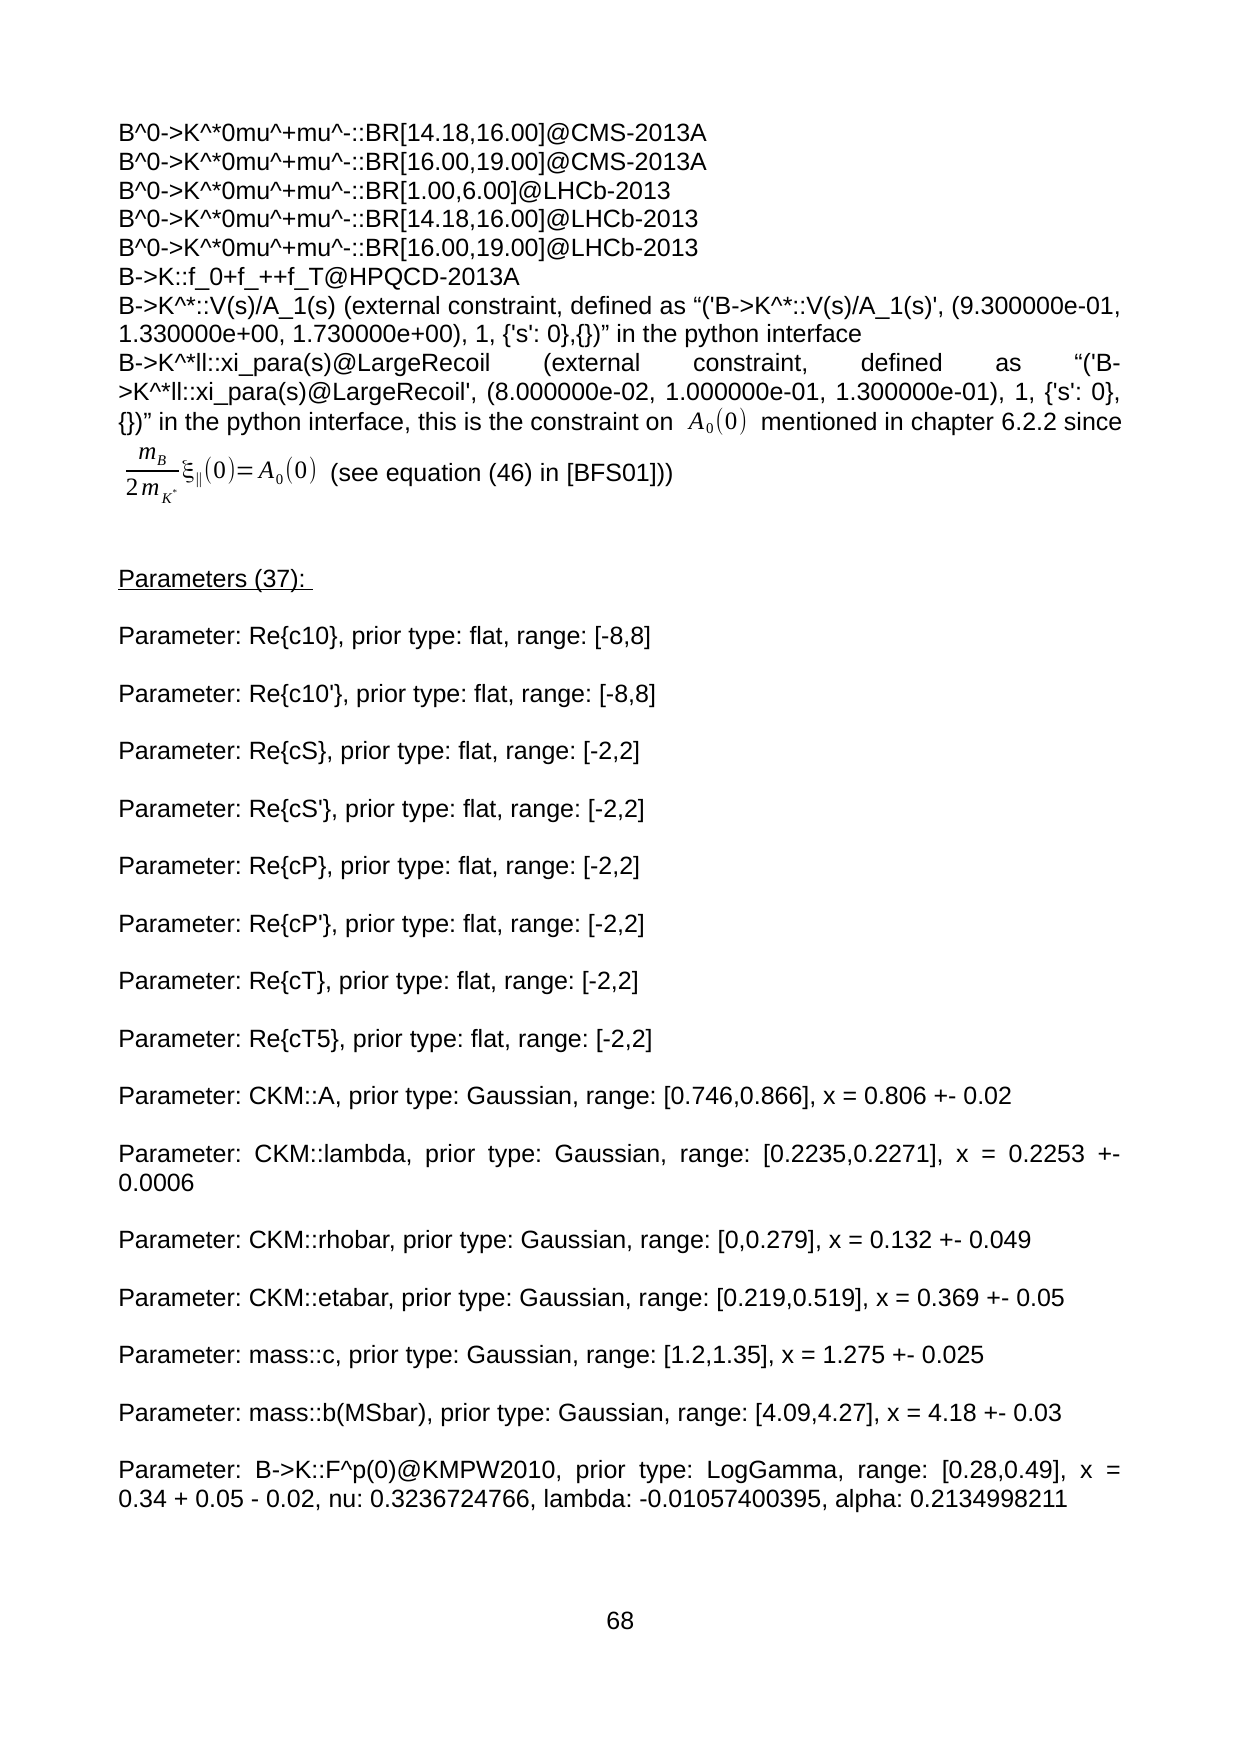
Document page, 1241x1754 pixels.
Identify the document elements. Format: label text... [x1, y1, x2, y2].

text Parameter: Re{cT5}, prior type: flat, range: [-2,2] [118, 1024, 1122, 1052]
text B->K^*::V(s)/A_1(s) (external constraint, defined as “('B->K^*::V(s)/A_1(s)', (9.300000e-01, 1.330000e+00, 1.730000e+00), 1, {'s': 0},{})” in the python interface [118, 291, 1122, 348]
text Parameter: Re{c10'}, prior type: flat, range: [-8,8] [118, 679, 1122, 707]
text B^0->K^*0mu^+mu^-::BR[16.00,19.00]@CMS-2013A [118, 147, 1122, 176]
text Parameter: Re{cP}, prior type: flat, range: [-2,2] [118, 851, 1122, 880]
text Parameter: CKM::rhobar, prior type: Gaussian, range: [0,0.279], x = 0.132 +- 0.049 [118, 1225, 1122, 1254]
text Parameter: CKM::A, prior type: Gaussian, range: [0.746,0.866], x = 0.806 +- 0.02 [118, 1081, 1122, 1110]
text Parameter: mass::b(MSbar), prior type: Gaussian, range: [4.09,4.27], x = 4.18 +- 0.03 [118, 1397, 1122, 1426]
text Parameter: Re{cS'}, prior type: flat, range: [-2,2] [118, 794, 1122, 822]
text Parameter: CKM::etabar, prior type: Gaussian, range: [0.219,0.519], x = 0.369 +- 0.05 [118, 1282, 1122, 1311]
text B^0->K^*0mu^+mu^-::BR[1.00,6.00]@LHCb-2013 [118, 176, 1122, 204]
text Parameter: B->K::F^p(0)@KMPW2010, prior type: LogGamma, range: [0.28,0.49], x = 0.34 + 0.05 - 0.02, nu: 0.3236724766, lambda: -0.01057400395, alpha: 0.2134998211 [118, 1455, 1122, 1512]
text B->K^*ll::xi_para(s)@LargeRecoil (external constraint, defined as “('B->K^*ll::xi_para(s)@LargeRecoil', (8.000000e-02, 1.000000e-01, 1.300000e-01), 1, {'s': 0},{})” in the python interface, this is the constraint on mentioned in chapter 6.2.2 since (see equation (46) in [BFS01])) [118, 348, 1122, 506]
text B^0->K^*0mu^+mu^-::BR[14.18,16.00]@CMS-2013A [118, 118, 1122, 147]
text Parameter: Re{cP'}, prior type: flat, range: [-2,2] [118, 909, 1122, 937]
text B->K::f_0+f_++f_T@HPQCD-2013A [118, 262, 1122, 291]
text B^0->K^*0mu^+mu^-::BR[16.00,19.00]@LHCb-2013 [118, 233, 1122, 262]
text Parameter: Re{cS}, prior type: flat, range: [-2,2] [118, 736, 1122, 765]
text Parameter: mass::c, prior type: Gaussian, range: [1.2,1.35], x = 1.275 +- 0.025 [118, 1340, 1122, 1369]
text Parameter: Re{c10}, prior type: flat, range: [-8,8] [118, 621, 1122, 650]
text Parameter: Re{cT}, prior type: flat, range: [-2,2] [118, 966, 1122, 995]
text Parameters (37): [118, 564, 1122, 592]
text Parameter: CKM::lambda, prior type: Gaussian, range: [0.2235,0.2271], x = 0.2253 +- 0.0006 [118, 1139, 1122, 1196]
text B^0->K^*0mu^+mu^-::BR[14.18,16.00]@LHCb-2013 [118, 204, 1122, 233]
